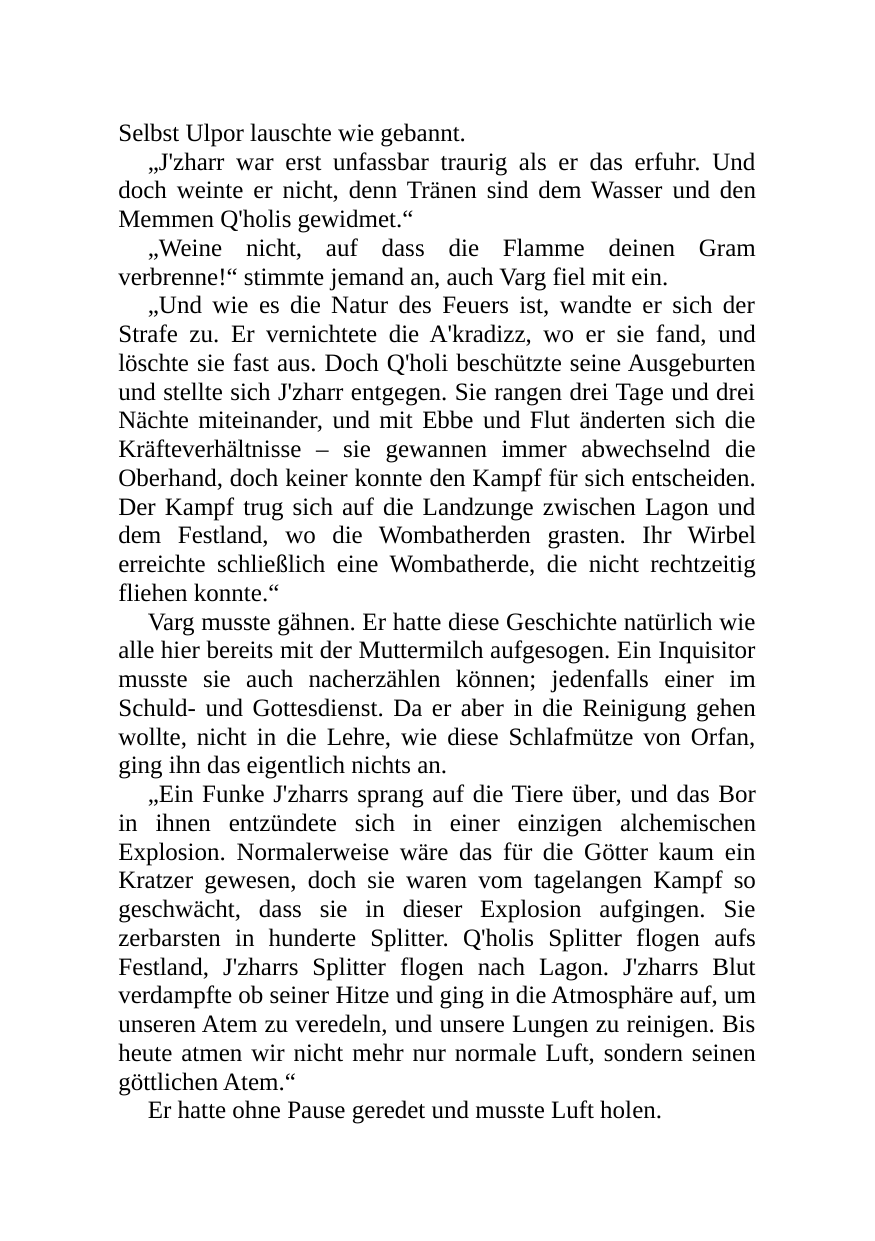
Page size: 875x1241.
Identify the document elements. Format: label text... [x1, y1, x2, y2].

text Er hatte ohne Pause geredet und musste Luft holen. [118, 1096, 756, 1124]
text „J'zharr war erst unfassbar traurig als er das erfuhr. Und doch weinte er nicht, denn Tränen sind dem Wasser und den Memmen Q'holis gewidmet.“ [118, 147, 756, 233]
text „Ein Funke J'zharrs sprang auf die Tiere über, und das Bor in ihnen entzündete sich in einer einzigen alchemischen Explosion. Normalerweise wäre das für die Götter kaum ein Kratzer gewesen, doch sie waren vom tagelangen Kampf so geschwächt, dass sie in dieser Explosion aufgingen. Sie zerbarsten in hunderte Splitter. Q'holis Splitter flogen aufs Festland, J'zharrs Splitter flogen nach Lagon. J'zharrs Blut verdampfte ob seiner Hitze und ging in die Atmosphäre auf, um unseren Atem zu veredeln, und unsere Lungen zu reinigen. Bis heute atmen wir nicht mehr nur normale Luft, sondern seinen göttlichen Atem.“ [118, 779, 756, 1096]
text „Und wie es die Natur des Feuers ist, wandte er sich der Strafe zu. Er vernichtete die A'kradizz, wo er sie fand, und löschte sie fast aus. Doch Q'holi beschützte seine Ausgeburten und stellte sich J'zharr entgegen. Sie rangen drei Tage und drei Nächte miteinander, und mit Ebbe und Flut änderten sich die Kräfteverhältnisse – sie gewannen immer abwechselnd die Oberhand, doch keiner konnte den Kampf für sich entscheiden. Der Kampf trug sich auf die Landzunge zwischen Lagon und dem Festland, wo die Wombatherden grasten. Ihr Wirbel erreichte schließlich eine Wombatherde, die nicht rechtzeitig fliehen konnte.“ [118, 291, 756, 607]
text Varg musste gähnen. Er hatte diese Geschichte natürlich wie alle hier bereits mit der Muttermilch aufgesogen. Ein Inquisitor musste sie auch nacherzählen können; jedenfalls einer im Schuld- und Gottesdienst. Da er aber in die Reinigung gehen wollte, nicht in die Lehre, wie diese Schlafmütze von Orfan, ging ihn das eigentlich nichts an. [118, 607, 756, 779]
text Selbst Ulpor lauschte wie gebannt. [118, 118, 756, 147]
text „Weine nicht, auf dass die Flamme deinen Gram verbrenne!“ stimmte jemand an, auch Varg fiel mit ein. [118, 233, 756, 291]
